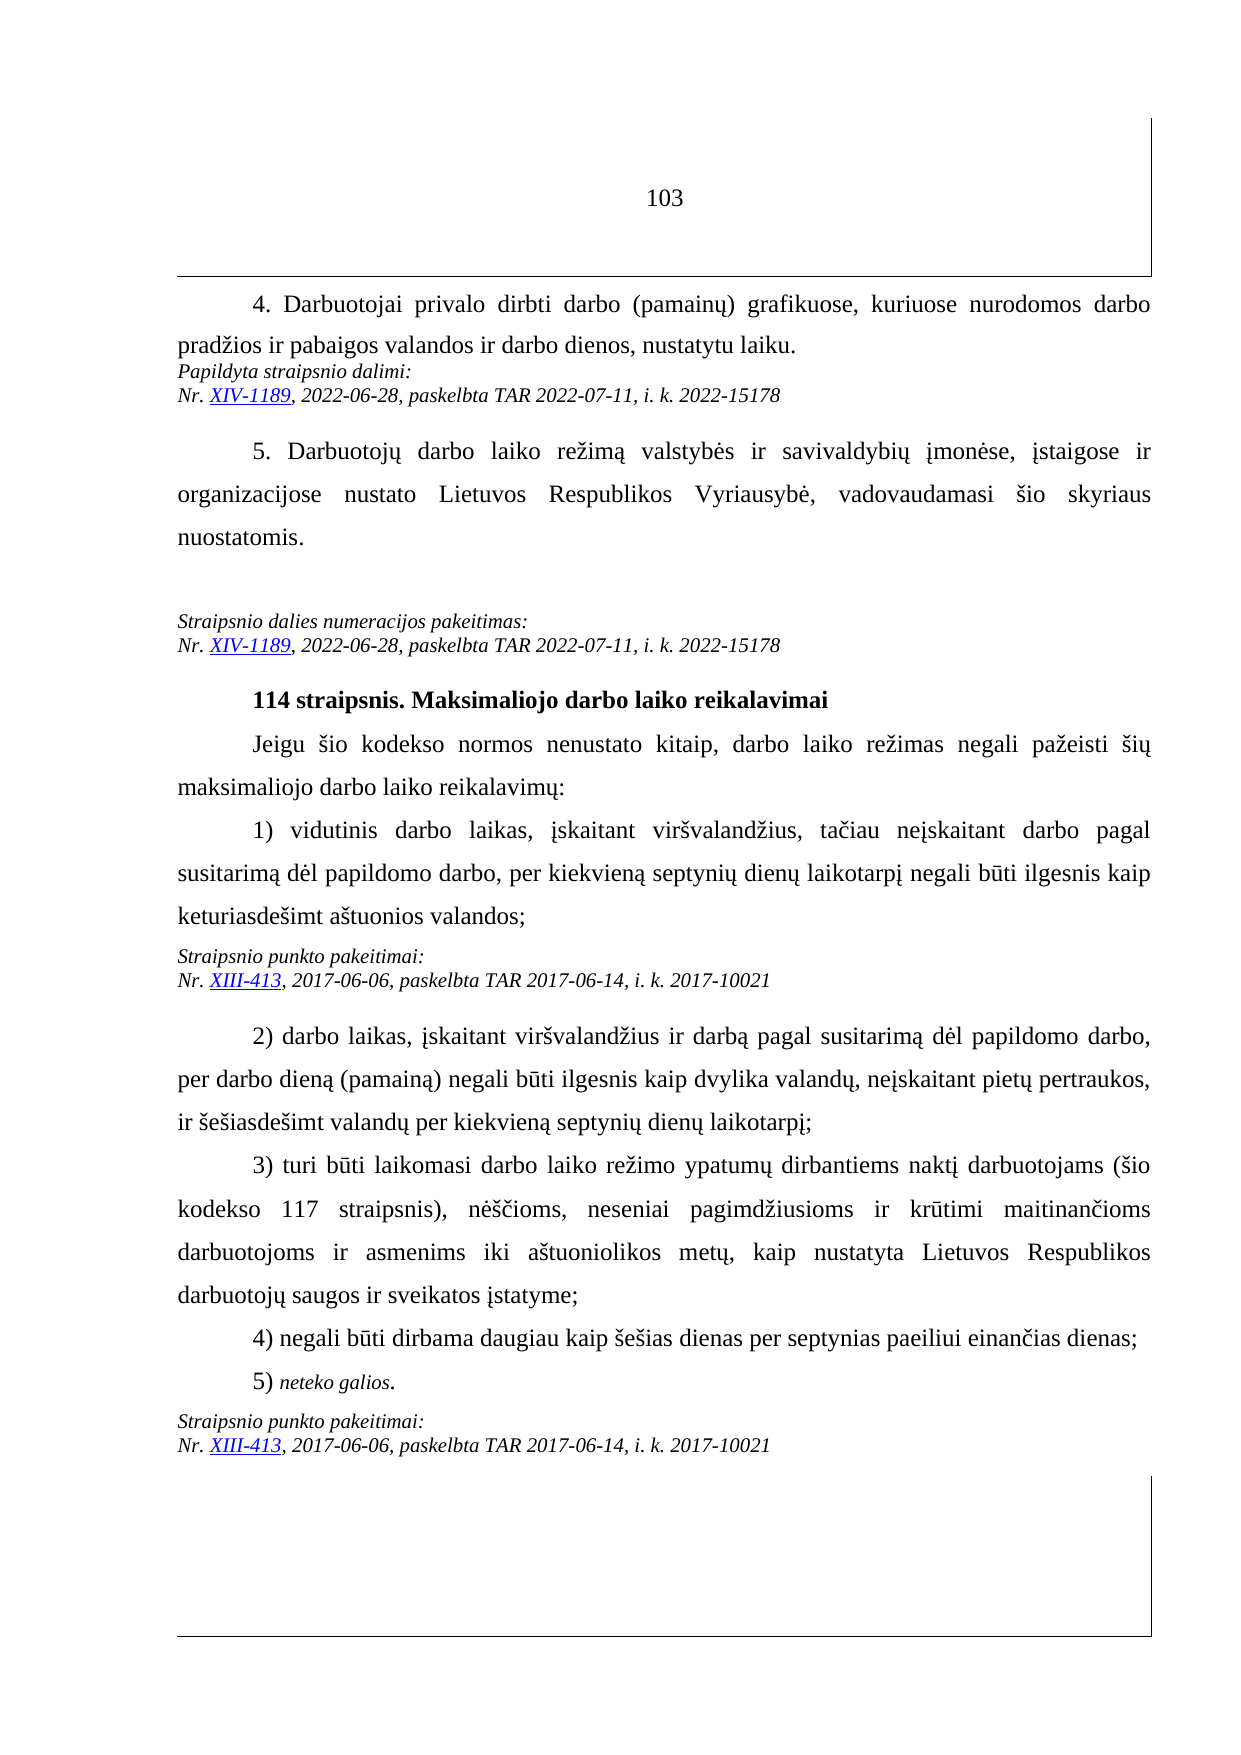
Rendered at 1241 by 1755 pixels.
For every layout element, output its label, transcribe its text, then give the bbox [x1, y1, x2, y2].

text 5. Darbuotojų darbo laiko režimą valstybės ir savivaldybių įmonėse, įstaigose ir organizacijose nustato Lietuvos Respublikos Vyriausybė, vadovaudamasi šio skyriaus nuostatomis. [177, 436, 1152, 551]
text Nr. XIII-413, 2017-06-06, paskelbta TAR 2017-06-14, i. k. 2017-10021 [177, 1433, 1152, 1457]
text Nr. XIV-1189, 2022-06-28, paskelbta TAR 2022-07-11, i. k. 2022-15178 [177, 633, 1152, 657]
text 4. Darbuotojai privalo dirbti darbo (pamainų) grafikuose, kuriuose nurodomos darbo pradžios ir pabaigos valandos ir darbo dienos, nustatytu laiku. [177, 276, 1152, 359]
text 3) turi būti laikomasi darbo laiko režimo ypatumų dirbantiems naktį darbuotojams (šio kodekso 117 straipsnis), nėščioms, neseniai pagimdžiusioms ir krūtimi maitinančioms darbuotojoms ir asmenims iki aštuoniolikos metų, kaip nustatyta Lietuvos Respublikos darbuotojų saugos ir sveikatos įstatyme; [177, 1151, 1152, 1309]
text Jeigu šio kodekso normos nenustato kitaip, darbo laiko režimas negali pažeisti šių maksimaliojo darbo laiko reikalavimų: [177, 729, 1152, 801]
text Nr. XIII-413, 2017-06-06, paskelbta TAR 2017-06-14, i. k. 2017-10021 [177, 968, 1152, 992]
text Straipsnio dalies numeracijos pakeitimas: [177, 609, 1152, 633]
text 4) negali būti dirbama daugiau kaip šešias dienas per septynias paeiliui einančias dienas; [177, 1323, 1152, 1352]
text Papildyta straipsnio dalimi: [177, 359, 1152, 383]
text Straipsnio punkto pakeitimai: [177, 944, 1152, 968]
subtitle 114 straipsnis. Maksimaliojo darbo laiko reikalavimai [177, 686, 1152, 714]
text 5) neteko galios. [177, 1366, 1152, 1395]
text 1) vidutinis darbo laikas, įskaitant viršvalandžius, tačiau neįskaitant darbo pagal susitarimą dėl papildomo darbo, per kiekvieną septynių dienų laikotarpį negali būti ilgesnis kaip keturiasdešimt aštuonios valandos; [177, 815, 1152, 930]
text 2) darbo laikas, įskaitant viršvalandžius ir darbą pagal susitarimą dėl papildomo darbo, per darbo dieną (pamainą) negali būti ilgesnis kaip dvylika valandų, neįskaitant pietų pertraukos, ir šešiasdešimt valandų per kiekvieną septynių dienų laikotarpį; [177, 1021, 1152, 1136]
text Straipsnio punkto pakeitimai: [177, 1409, 1152, 1433]
text Nr. XIV-1189, 2022-06-28, paskelbta TAR 2022-07-11, i. k. 2022-15178 [177, 383, 1152, 407]
